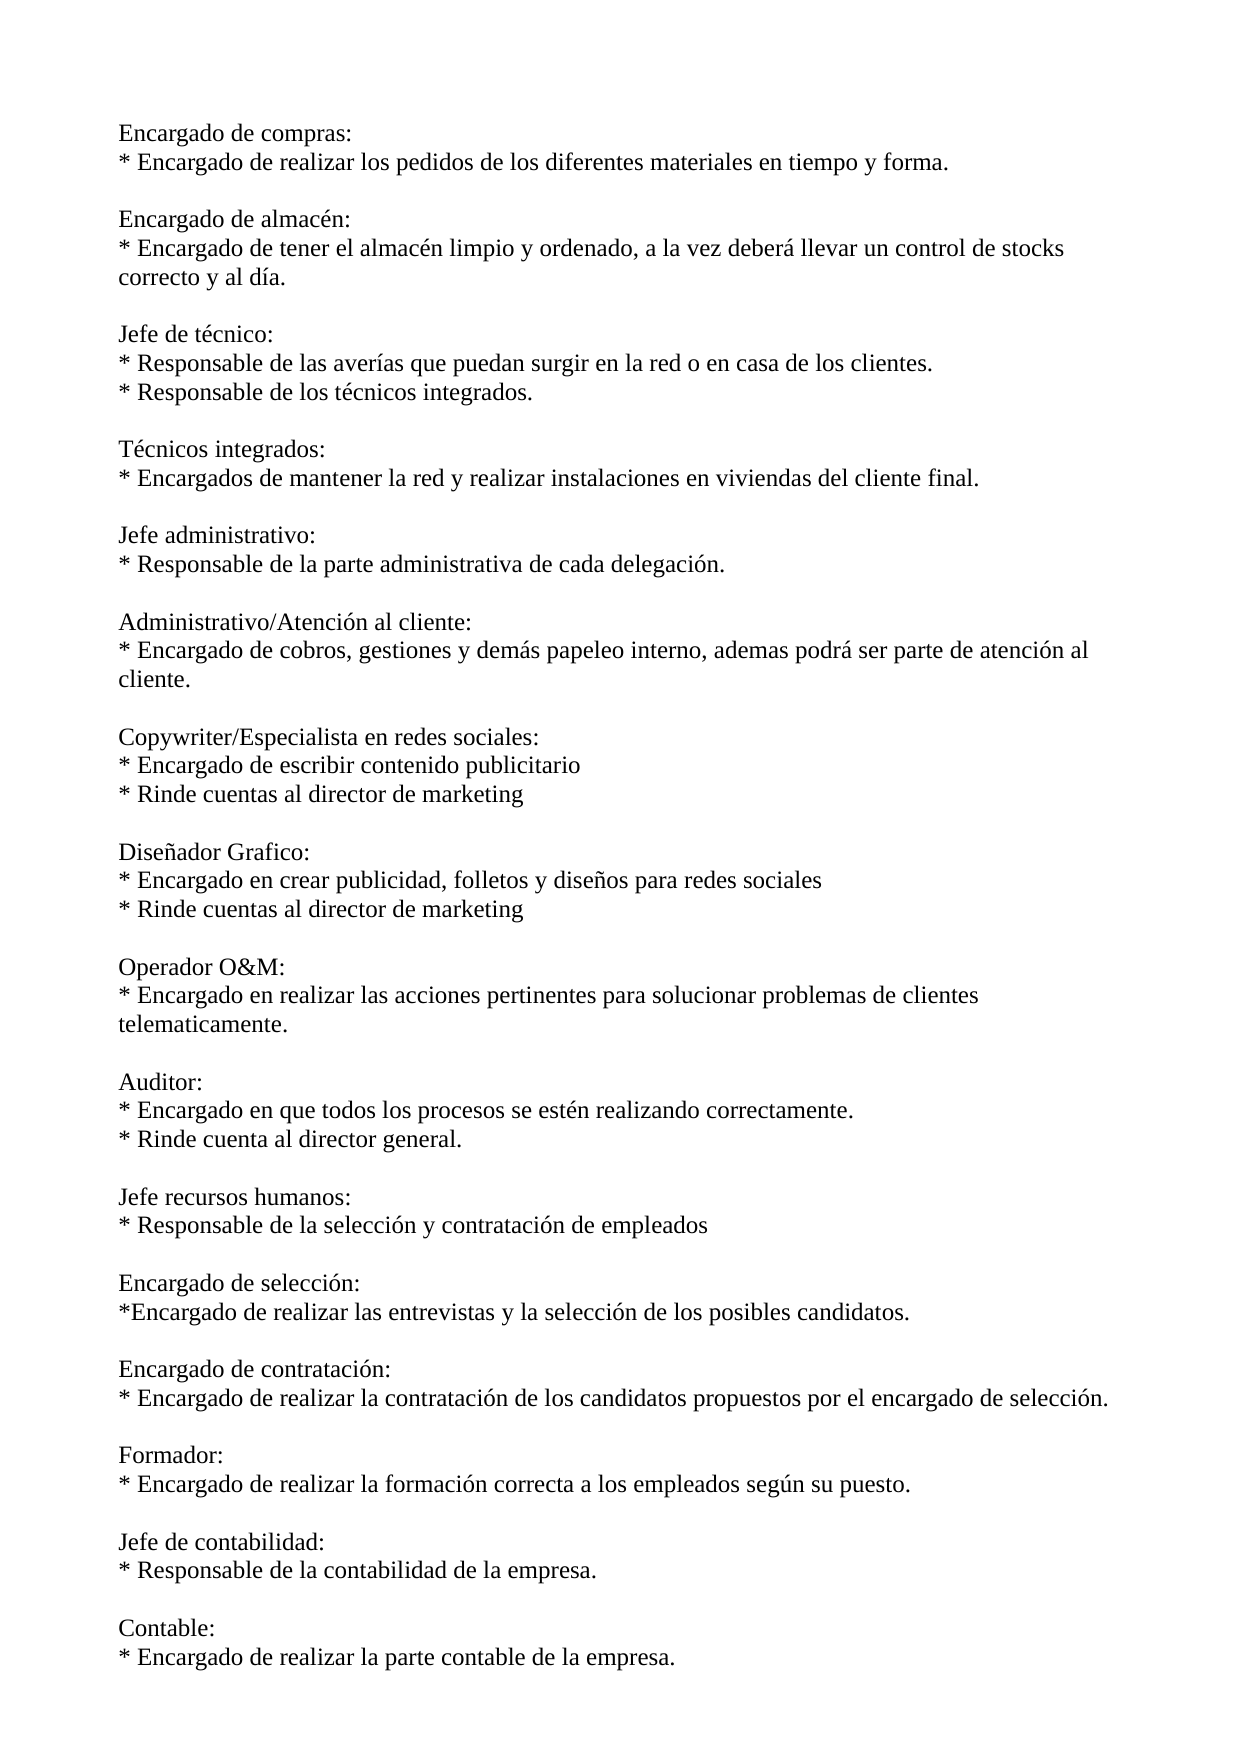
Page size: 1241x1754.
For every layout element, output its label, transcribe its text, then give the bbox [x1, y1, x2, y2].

text * Rinde cuentas al director de marketing [118, 779, 1122, 808]
text * Encargado de tener el almacén limpio y ordenado, a la vez deberá llevar un control de stocks correcto y al día. [118, 233, 1122, 291]
text Encargado de contratación: [118, 1354, 1122, 1383]
text * Rinde cuenta al director general. [118, 1124, 1122, 1153]
text * Encargado de realizar la formación correcta a los empleados según su puesto. [118, 1469, 1122, 1498]
text Jefe recursos humanos: [118, 1182, 1122, 1211]
text * Responsable de los técnicos integrados. [118, 377, 1122, 406]
text Administrativo/Atención al cliente: [118, 607, 1122, 636]
text * Encargado de cobros, gestiones y demás papeleo interno, ademas podrá ser parte de atención al cliente. [118, 636, 1122, 693]
text * Responsable de la contabilidad de la empresa. [118, 1556, 1122, 1584]
text * Responsable de las averías que puedan surgir en la red o en casa de los clientes. [118, 348, 1122, 377]
text * Responsable de la parte administrativa de cada delegación. [118, 549, 1122, 578]
text * Responsable de la selección y contratación de empleados [118, 1211, 1122, 1239]
text Jefe de técnico: [118, 319, 1122, 348]
text * Encargado de realizar la contratación de los candidatos propuestos por el encargado de selección. [118, 1383, 1122, 1412]
text Auditor: [118, 1067, 1122, 1096]
text * Encargado de escribir contenido publicitario [118, 751, 1122, 779]
text Diseñador Grafico: [118, 837, 1122, 866]
text * Rinde cuentas al director de marketing [118, 894, 1122, 923]
text Técnicos integrados: [118, 434, 1122, 463]
text Jefe de contabilidad: [118, 1527, 1122, 1556]
text Copywriter/Especialista en redes sociales: [118, 722, 1122, 751]
text Jefe administrativo: [118, 521, 1122, 549]
text Formador: [118, 1441, 1122, 1469]
text * Encargado de realizar la parte contable de la empresa. [118, 1642, 1122, 1671]
text * Encargados de mantener la red y realizar instalaciones en viviendas del cliente final. [118, 463, 1122, 492]
text Contable: [118, 1613, 1122, 1642]
text Encargado de selección: [118, 1268, 1122, 1297]
text Operador O&M: [118, 952, 1122, 981]
text * Encargado en crear publicidad, folletos y diseños para redes sociales [118, 866, 1122, 894]
text *Encargado de realizar las entrevistas y la selección de los posibles candidatos. [118, 1297, 1122, 1326]
text * Encargado de realizar los pedidos de los diferentes materiales en tiempo y forma. [118, 147, 1122, 176]
text * Encargado en que todos los procesos se estén realizando correctamente. [118, 1096, 1122, 1124]
text * Encargado en realizar las acciones pertinentes para solucionar problemas de clientes telematicamente. [118, 981, 1122, 1038]
text Encargado de compras: [118, 118, 1122, 147]
text Encargado de almacén: [118, 204, 1122, 233]
